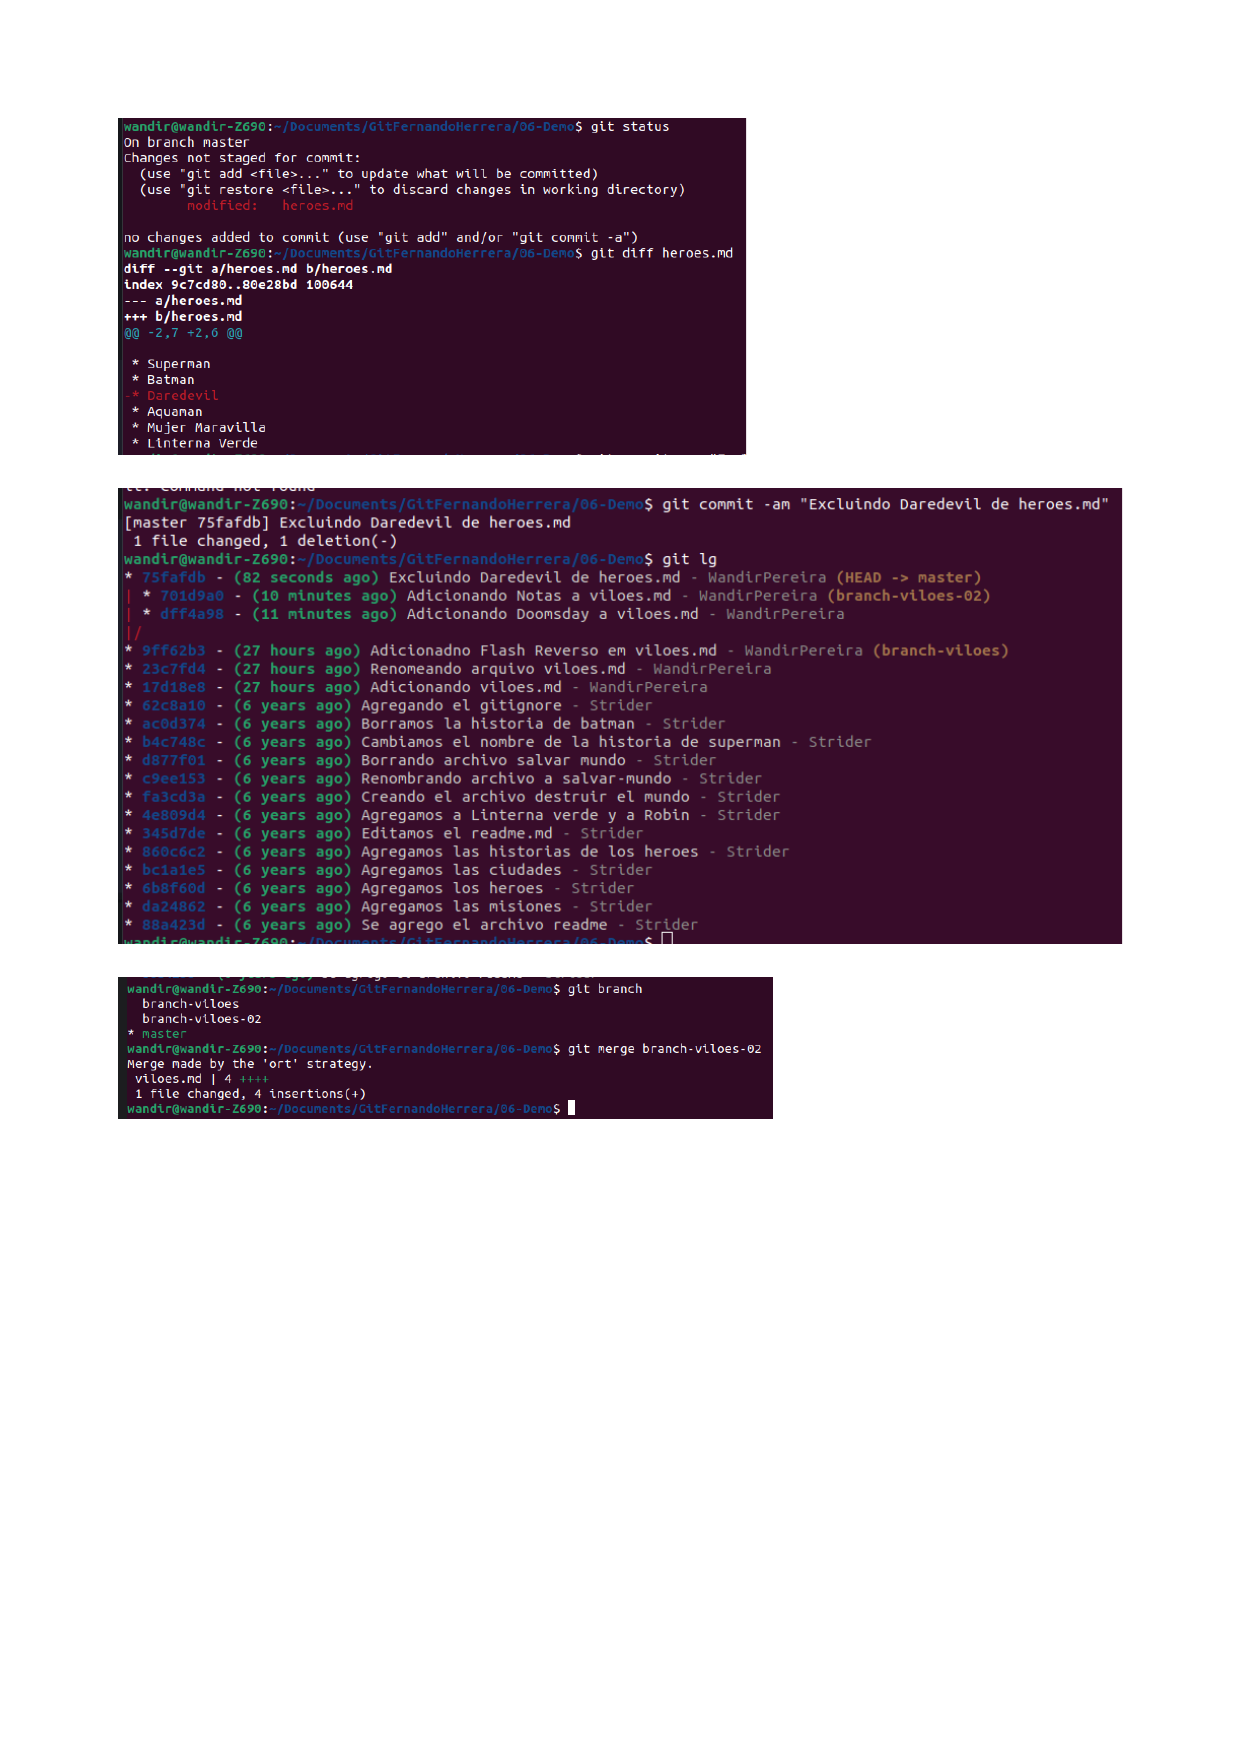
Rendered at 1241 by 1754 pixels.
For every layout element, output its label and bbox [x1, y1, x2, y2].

picture [118, 488, 1123, 944]
picture [118, 977, 773, 1119]
picture [118, 118, 747, 455]
